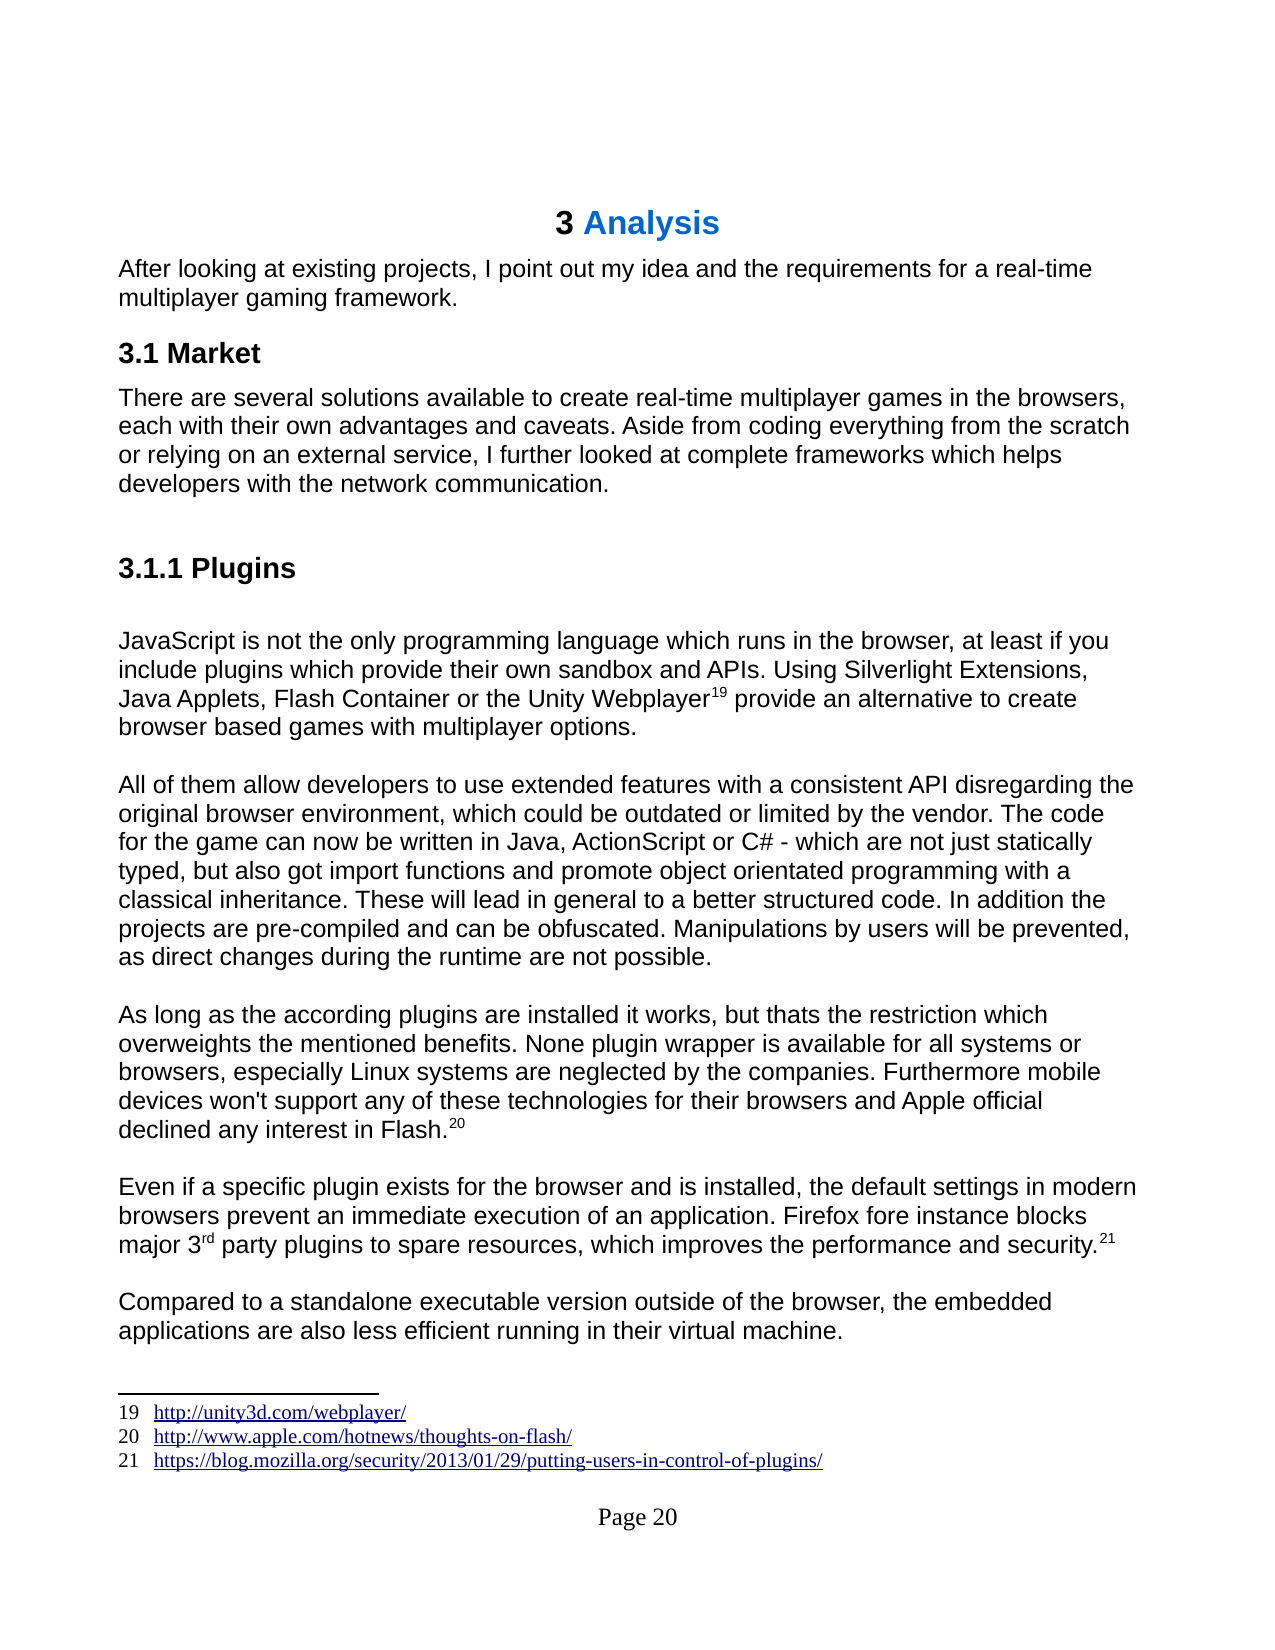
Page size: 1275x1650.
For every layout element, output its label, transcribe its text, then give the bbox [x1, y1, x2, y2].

text JavaScript is not the only programming language which runs in the browser, at least if you include plugins which provide their own sandbox and APIs. Using Silverlight Extensions, [118, 626, 1157, 684]
text https://blog.mozilla.org/security/2013/01/29/putting-users-in-control-of-plugins/ [118, 1448, 1157, 1472]
text There are several solutions available to create real-time multiplayer games in the browsers, [118, 383, 1157, 411]
text All of them allow developers to use extended features with a consistent API disregarding the original browser environment, which could be outdated or limited by the vendor. The code [118, 770, 1157, 827]
text Java Applets, Flash Container or the Unity Webplayer provide an alternative to create browser based games with multiplayer options. [118, 684, 1157, 741]
text for the game can now be written in Java, ActionScript or C# - which are not just statically typed, but also got import functions and promote object orientated programming with a classical inheritance. These will lead in general to a better structured code. In addition the projects are pre-compiled and can be obfuscated. Manipulations by users will be prevented, as direct changes during the runtime are not possible. [118, 827, 1157, 971]
subtitle 3.1.1 Plugins [118, 551, 1157, 585]
text Even if a specific plugin exists for the browser and is installed, the default settings in modern browsers prevent an immediate execution of an application. Firefox fore instance blocks major 3rd party plugins to spare resources, which improves the performance and security. [118, 1172, 1157, 1259]
subtitle 3 Analysis [118, 203, 1157, 242]
text http://www.apple.com/hotnews/thoughts-on-flash/ [118, 1424, 1157, 1448]
text declined any interest in Flash. [118, 1115, 1157, 1144]
text http://unity3d.com/webplayer/ [118, 1399, 1157, 1424]
text overweights the mentioned benefits. None plugin wrapper is available for all systems or browsers, especially Linux systems are neglected by the companies. Furthermore mobile devices won't support any of these technologies for their browsers and Apple official [118, 1029, 1157, 1115]
text each with their own advantages and caveats. Aside from coding everything from the scratch or relying on an external service, I further looked at complete frameworks which helps developers with the network communication. [118, 411, 1157, 498]
text Compared to a standalone executable version outside of the browser, the embedded applications are also less efficient running in their virtual machine. [118, 1287, 1157, 1345]
text As long as the according plugins are installed it works, but thats the restriction which [118, 1000, 1157, 1029]
subtitle 3.1 Market [118, 337, 1157, 370]
text After looking at existing projects, I point out my idea and the requirements for a real-time multiplayer gaming framework. [118, 254, 1157, 312]
